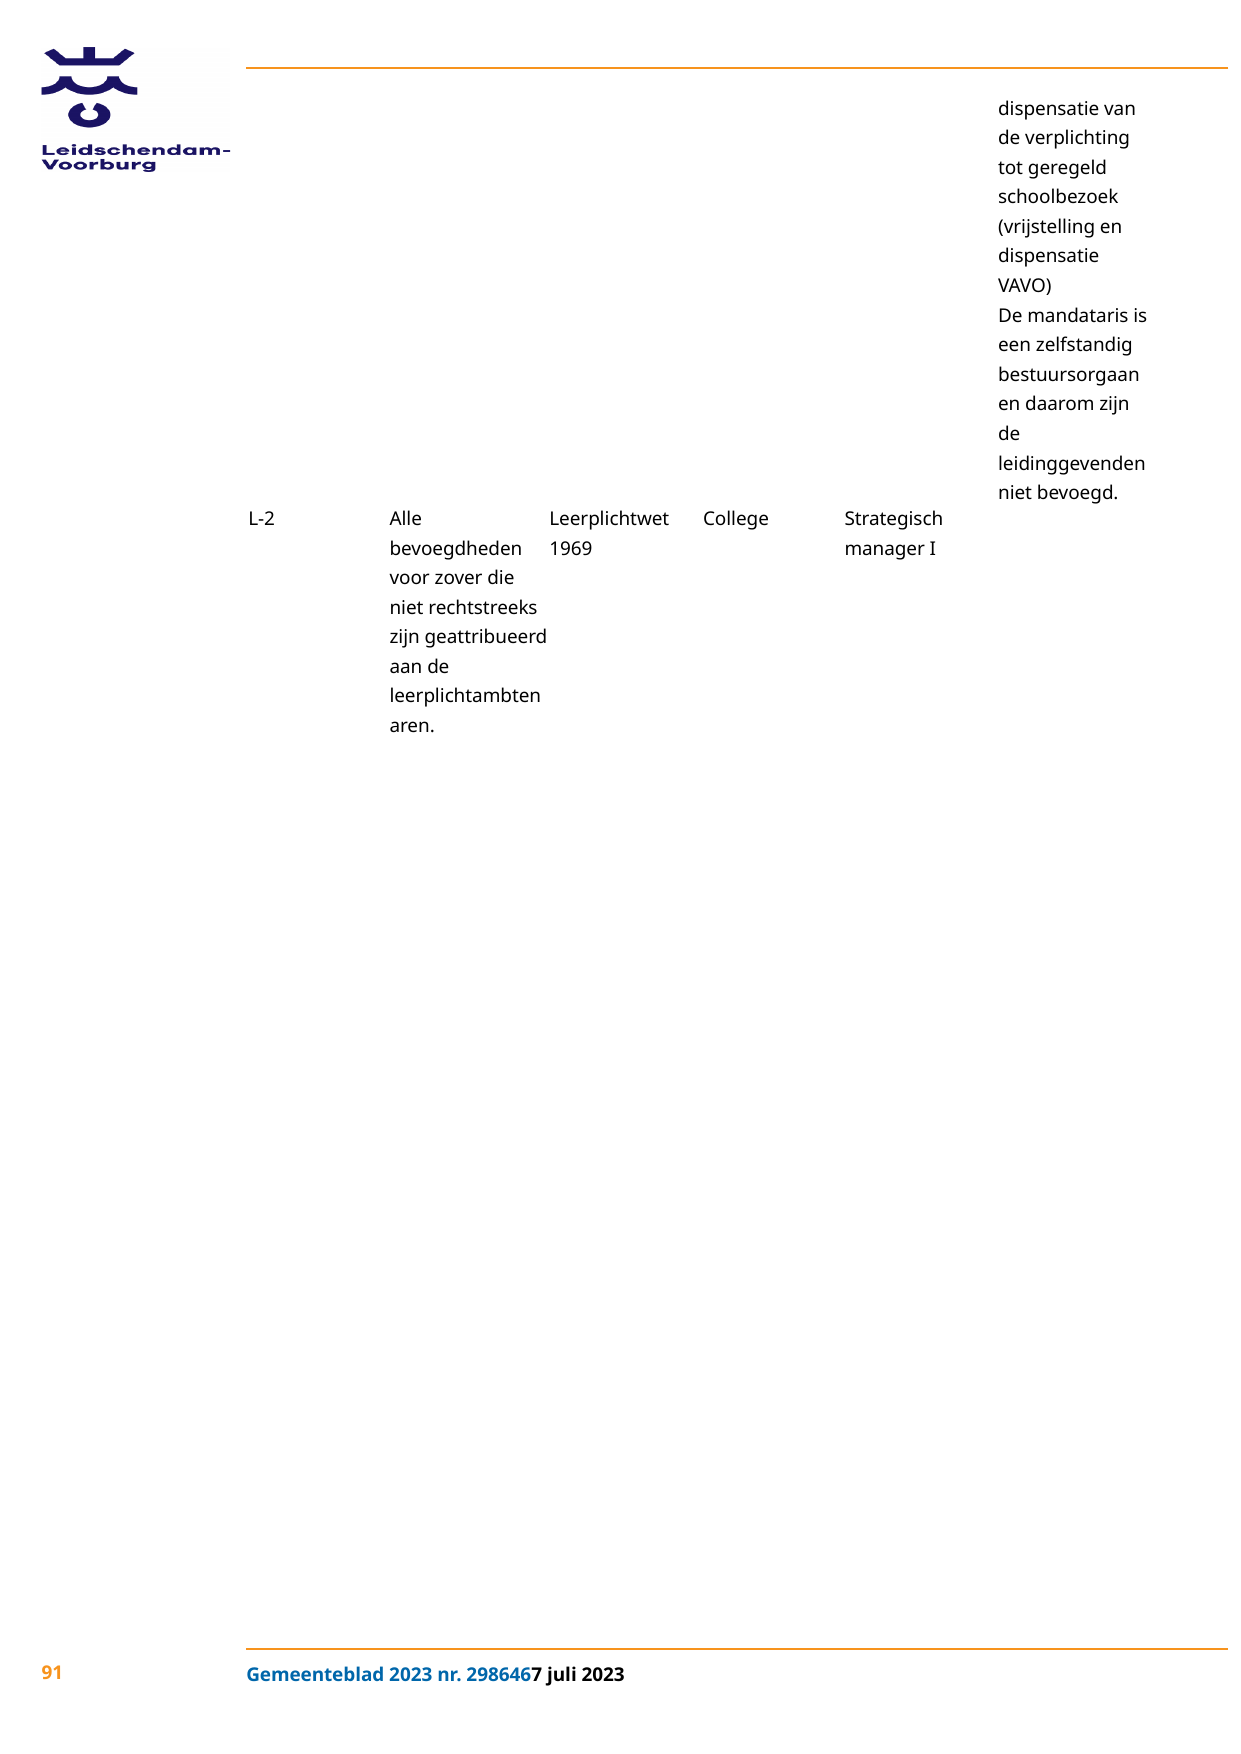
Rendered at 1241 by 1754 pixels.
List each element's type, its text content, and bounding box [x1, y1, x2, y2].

table_cell Strategisch manager I [844, 505, 998, 738]
table_cell [248, 95, 389, 505]
table_cell [844, 95, 998, 505]
table_cell L-2 [248, 505, 389, 738]
table_cell dispensatie van de verplichting tot geregeld schoolbezoek (vrijstelling en dispensatie VAVO) De mandataris is een zelfstandig bestuursorgaan en daarom zijn de leidinggevenden niet bevoegd. [998, 95, 1152, 505]
table_cell [549, 95, 703, 505]
table_cell Alle bevoegdheden voor zover die niet rechtstreeks zijn geattribueerd aan de leerplichtambtenaren. [389, 505, 549, 738]
table_cell [998, 505, 1152, 738]
table_cell College [703, 505, 844, 738]
picture [41, 47, 231, 172]
table_cell Leerplichtwet 1969 [549, 505, 703, 738]
table_cell [389, 95, 549, 505]
table_cell [703, 95, 844, 505]
